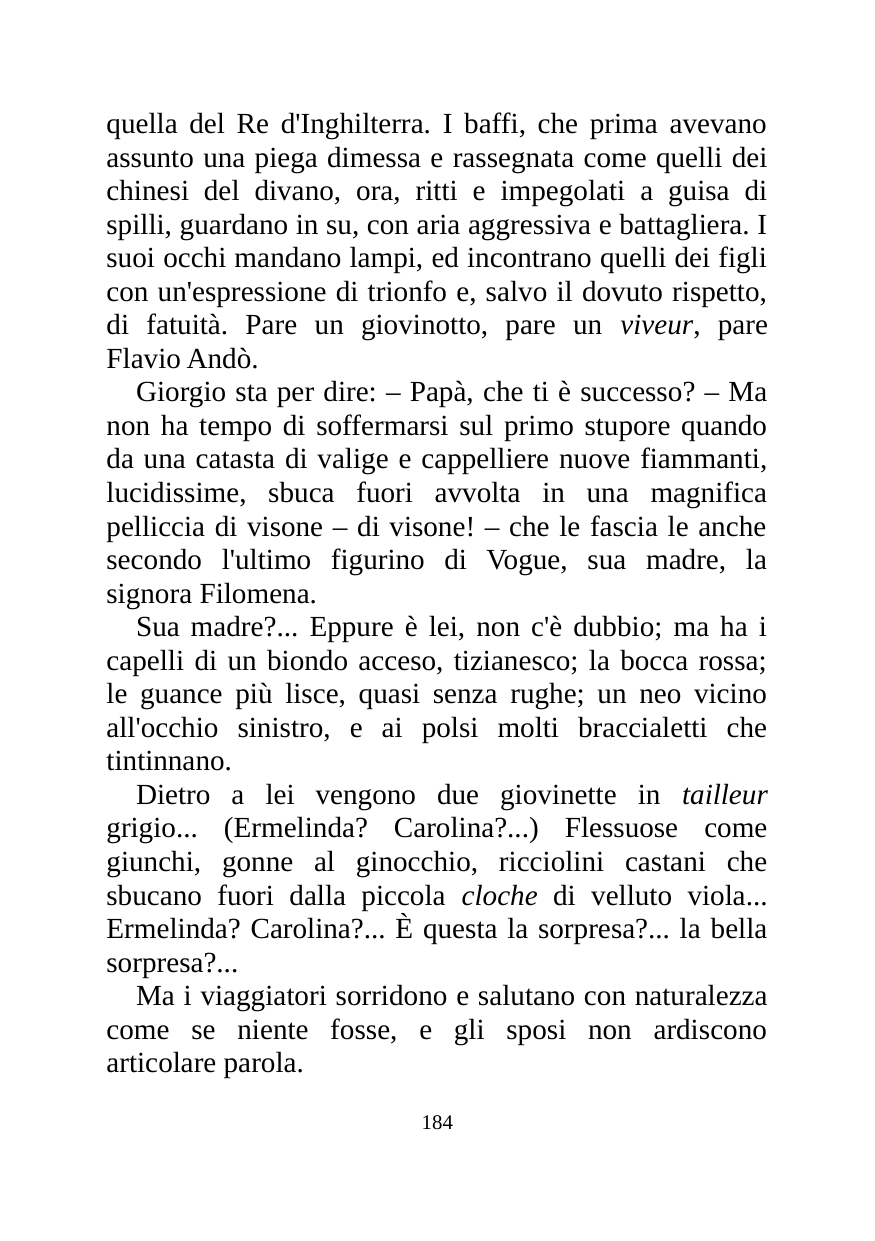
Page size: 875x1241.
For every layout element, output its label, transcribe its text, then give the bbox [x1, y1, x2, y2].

text Dietro a lei vengono due giovinette in tailleur grigio... (Ermelinda? Carolina?...) Flessuose come giunchi, gonne al ginocchio, ricciolini castani che sbucano fuori dalla piccola cloche di velluto viola... Ermelinda? Carolina?... È questa la sorpresa?... la bella sorpresa?... [106, 777, 768, 978]
text Ma i viaggiatori sorridono e salutano con naturalezza come se niente fosse, e gli sposi non ardiscono articolare parola. [106, 978, 768, 1079]
text quella del Re d'Inghilterra. I baffi, che prima avevano assunto una piega dimessa e rassegnata come quelli dei chinesi del divano, ora, ritti e impegolati a guisa di spilli, guardano in su, con aria aggressiva e battagliera. I suoi occhi mandano lampi, ed incontrano quelli dei figli con un'espressione di trionfo e, salvo il dovuto rispetto, di fatuità. Pare un giovinotto, pare un viveur, pare Flavio Andò. [106, 106, 768, 374]
text Sua madre?... Eppure è lei, non c'è dubbio; ma ha i capelli di un biondo acceso, tizianesco; la bocca rossa; le guance più lisce, quasi senza rughe; un neo vicino all'occhio sinistro, e ai polsi molti braccialetti che tintinnano. [106, 609, 768, 777]
text Giorgio sta per dire: – Papà, che ti è successo? – Ma non ha tempo di soffermarsi sul primo stupore quando da una catasta di valige e cappelliere nuove fiammanti, lucidissime, sbuca fuori avvolta in una magnifica pelliccia di visone – di visone! – che le fascia le anche secondo l'ultimo figurino di Vogue, sua madre, la signora Filomena. [106, 374, 768, 609]
